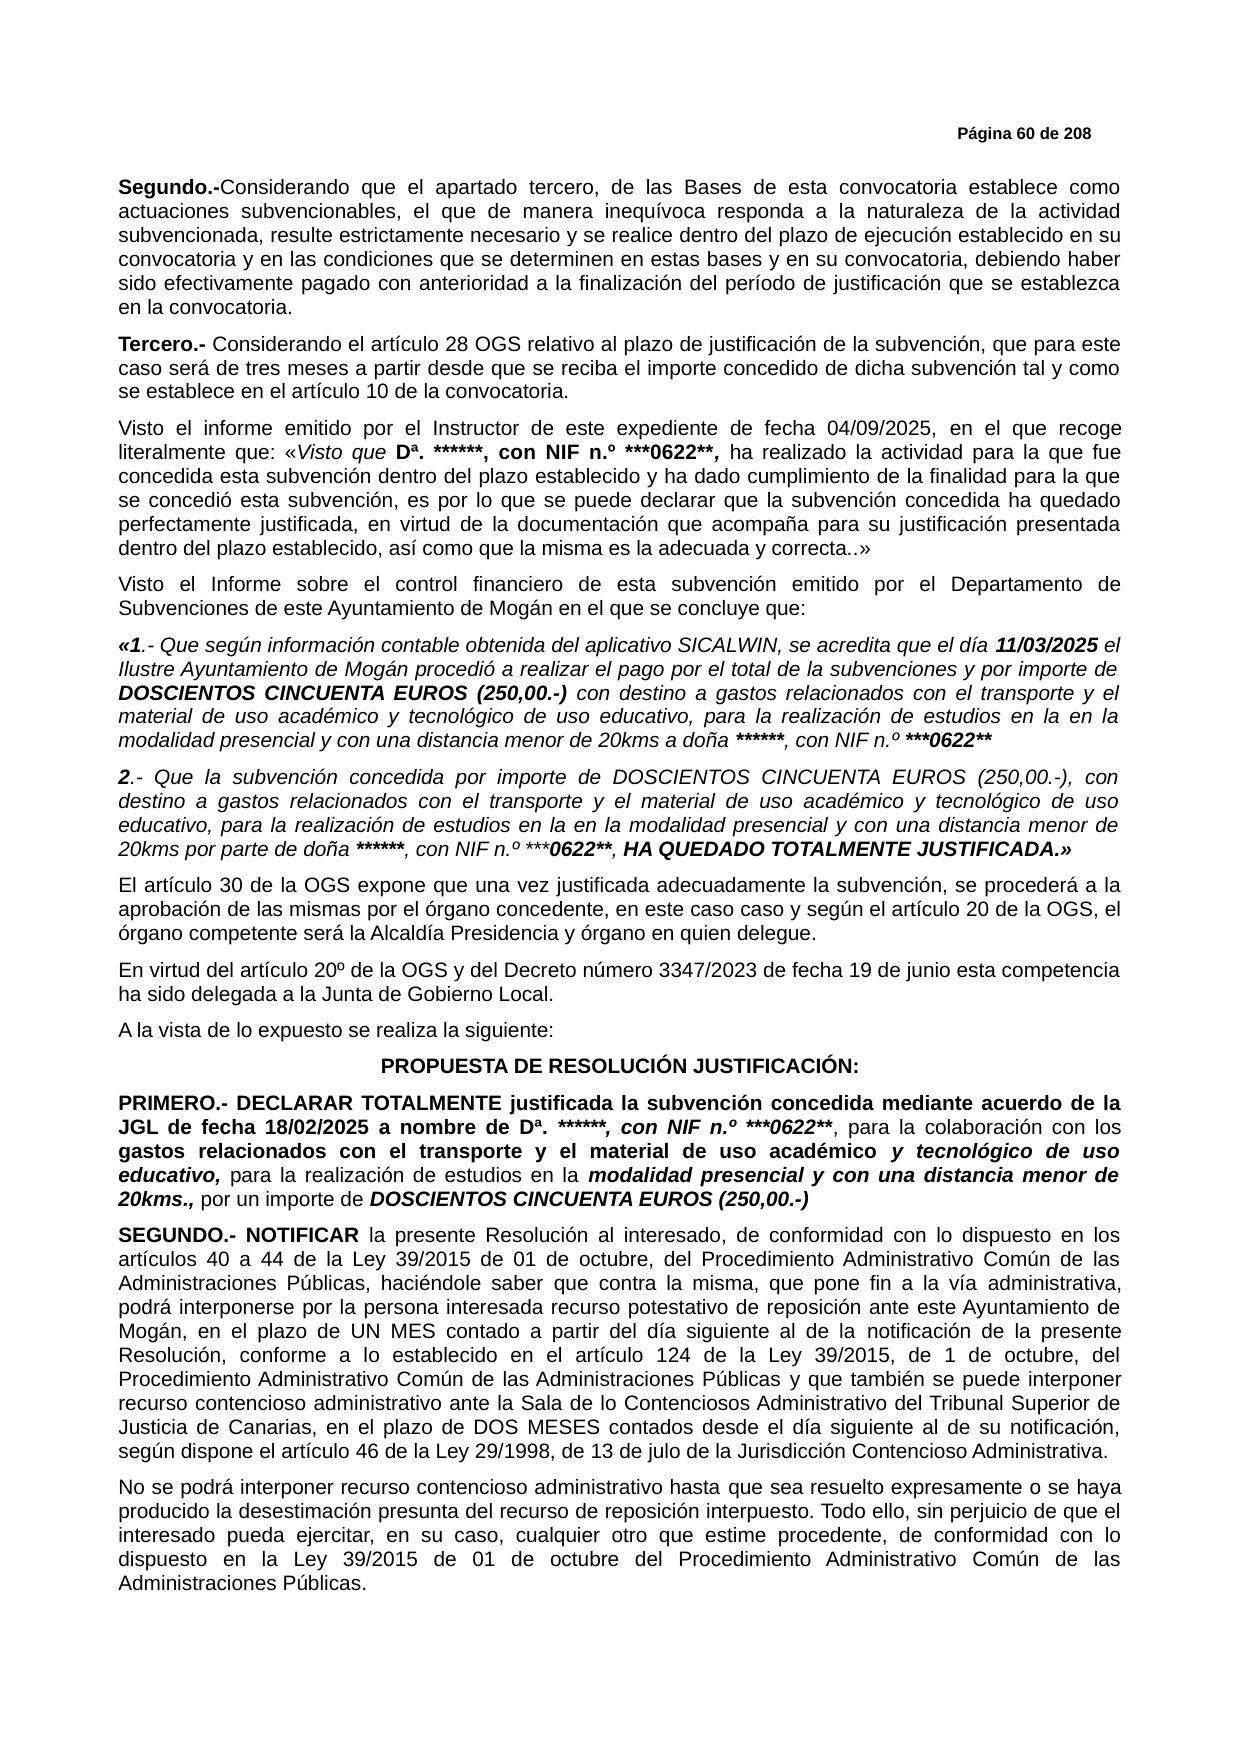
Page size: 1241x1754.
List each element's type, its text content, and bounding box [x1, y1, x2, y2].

text SEGUNDO.- NOTIFICAR la presente Resolución al interesado, de conformidad con lo dispuesto en los artículos 40 a 44 de la Ley 39/2015 de 01 de octubre, del Procedimiento Administrativo Común de las Administraciones Públicas, haciéndole saber que contra la misma, que pone fin a la vía administrativa, podrá interponerse por la persona interesada recurso potestativo de reposición ante este Ayuntamiento de Mogán, en el plazo de UN MES contado a partir del día siguiente al de la notificación de la presente Resolución, conforme a lo establecido en el artículo 124 de la Ley 39/2015, de 1 de octubre, del Procedimiento Administrativo Común de las Administraciones Públicas y que también se puede interponer recurso contencioso administrativo ante la Sala de lo Contenciosos Administrativo del Tribunal Superior de Justicia de Canarias, en el plazo de DOS MESES contados desde el día siguiente al de su notificación, según dispone el artículo 46 de la Ley 29/1998, de 13 de julo de la Jurisdicción Contencioso Administrativa. [118, 1223, 1122, 1463]
text PROPUESTA DE RESOLUCIÓN JUSTIFICACIÓN: [118, 1054, 1122, 1078]
text El artículo 30 de la OGS expone que una vez justificada adecuadamente la subvención, se procederá a la aprobación de las mismas por el órgano concedente, en este caso caso y según el artículo 20 de la OGS, el órgano competente será la Alcaldía Presidencia y órgano en quien delegue. [118, 873, 1122, 945]
text Visto el Informe sobre el control financiero de esta subvención emitido por el Departamento de Subvenciones de este Ayuntamiento de Mogán en el que se concluye que: [118, 572, 1122, 620]
text No se podrá interponer recurso contencioso administrativo hasta que sea resuelto expresamente o se haya producido la desestimación presunta del recurso de reposición interpuesto. Todo ello, sin perjuicio de que el interesado pueda ejercitar, en su caso, cualquier otro que estime procedente, de conformidad con lo dispuesto en la Ley 39/2015 de 01 de octubre del Procedimiento Administrativo Común de las Administraciones Públicas. [118, 1475, 1122, 1595]
text Visto el informe emitido por el Instructor de este expediente de fecha 04/09/2025, en el que recoge literalmente que: «Visto que Dª. ******, con NIF n.º ***0622**, ha realizado la actividad para la que fue concedida esta subvención dentro del plazo establecido y ha dado cumplimiento de la finalidad para la que se concedió esta subvención, es por lo que se puede declarar que la subvención concedida ha quedado perfectamente justificada, en virtud de la documentación que acompaña para su justificación presentada dentro del plazo establecido, así como que la misma es la adecuada y correcta..» [118, 416, 1122, 559]
text En virtud del artículo 20º de la OGS y del Decreto número 3347/2023 de fecha 19 de junio esta competencia ha sido delegada a la Junta de Gobierno Local. [118, 957, 1122, 1005]
text Tercero.- Considerando el artículo 28 OGS relativo al plazo de justificación de la subvención, que para este caso será de tres meses a partir desde que se reciba el importe concedido de dicha subvención tal y como se establece en el artículo 10 de la convocatoria. [118, 331, 1122, 403]
text «1.- Que según información contable obtenida del aplicativo SICALWIN, se acredita que el día 11/03/2025 el Ilustre Ayuntamiento de Mogán procedió a realizar el pago por el total de la subvenciones y por importe de DOSCIENTOS CINCUENTA EUROS (250,00.-) con destino a gastos relacionados con el transporte y el material de uso académico y tecnológico de uso educativo, para la realización de estudios en la en la modalidad presencial y con una distancia menor de 20kms a doña ******, con NIF n.º ***0622** [118, 632, 1122, 752]
text PRIMERO.- DECLARAR TOTALMENTE justificada la subvención concedida mediante acuerdo de la JGL de fecha 18/02/2025 a nombre de Dª. ******, con NIF n.º ***0622**, para la colaboración con los gastos relacionados con el transporte y el material de uso académico y tecnológico de uso educativo, para la realización de estudios en la modalidad presencial y con una distancia menor de 20kms., por un importe de DOSCIENTOS CINCUENTA EUROS (250,00.-) [118, 1091, 1122, 1211]
text 2.- Que la subvención concedida por importe de DOSCIENTOS CINCUENTA EUROS (250,00.-), con destino a gastos relacionados con el transporte y el material de uso académico y tecnológico de uso educativo, para la realización de estudios en la en la modalidad presencial y con una distancia menor de 20kms por parte de doña ******, con NIF n.º ***0622**, HA QUEDADO TOTALMENTE JUSTIFICADA.» [118, 765, 1122, 861]
text A la vista de lo expuesto se realiza la siguiente: [118, 1018, 1122, 1042]
text Segundo.-Considerando que el apartado tercero, de las Bases de esta convocatoria establece como actuaciones subvencionables, el que de manera inequívoca responda a la naturaleza de la actividad subvencionada, resulte estrictamente necesario y se realice dentro del plazo de ejecución establecido en su convocatoria y en las condiciones que se determinen en estas bases y en su convocatoria, debiendo haber sido efectivamente pagado con anterioridad a la finalización del período de justificación que se establezca en la convocatoria. [118, 175, 1122, 319]
